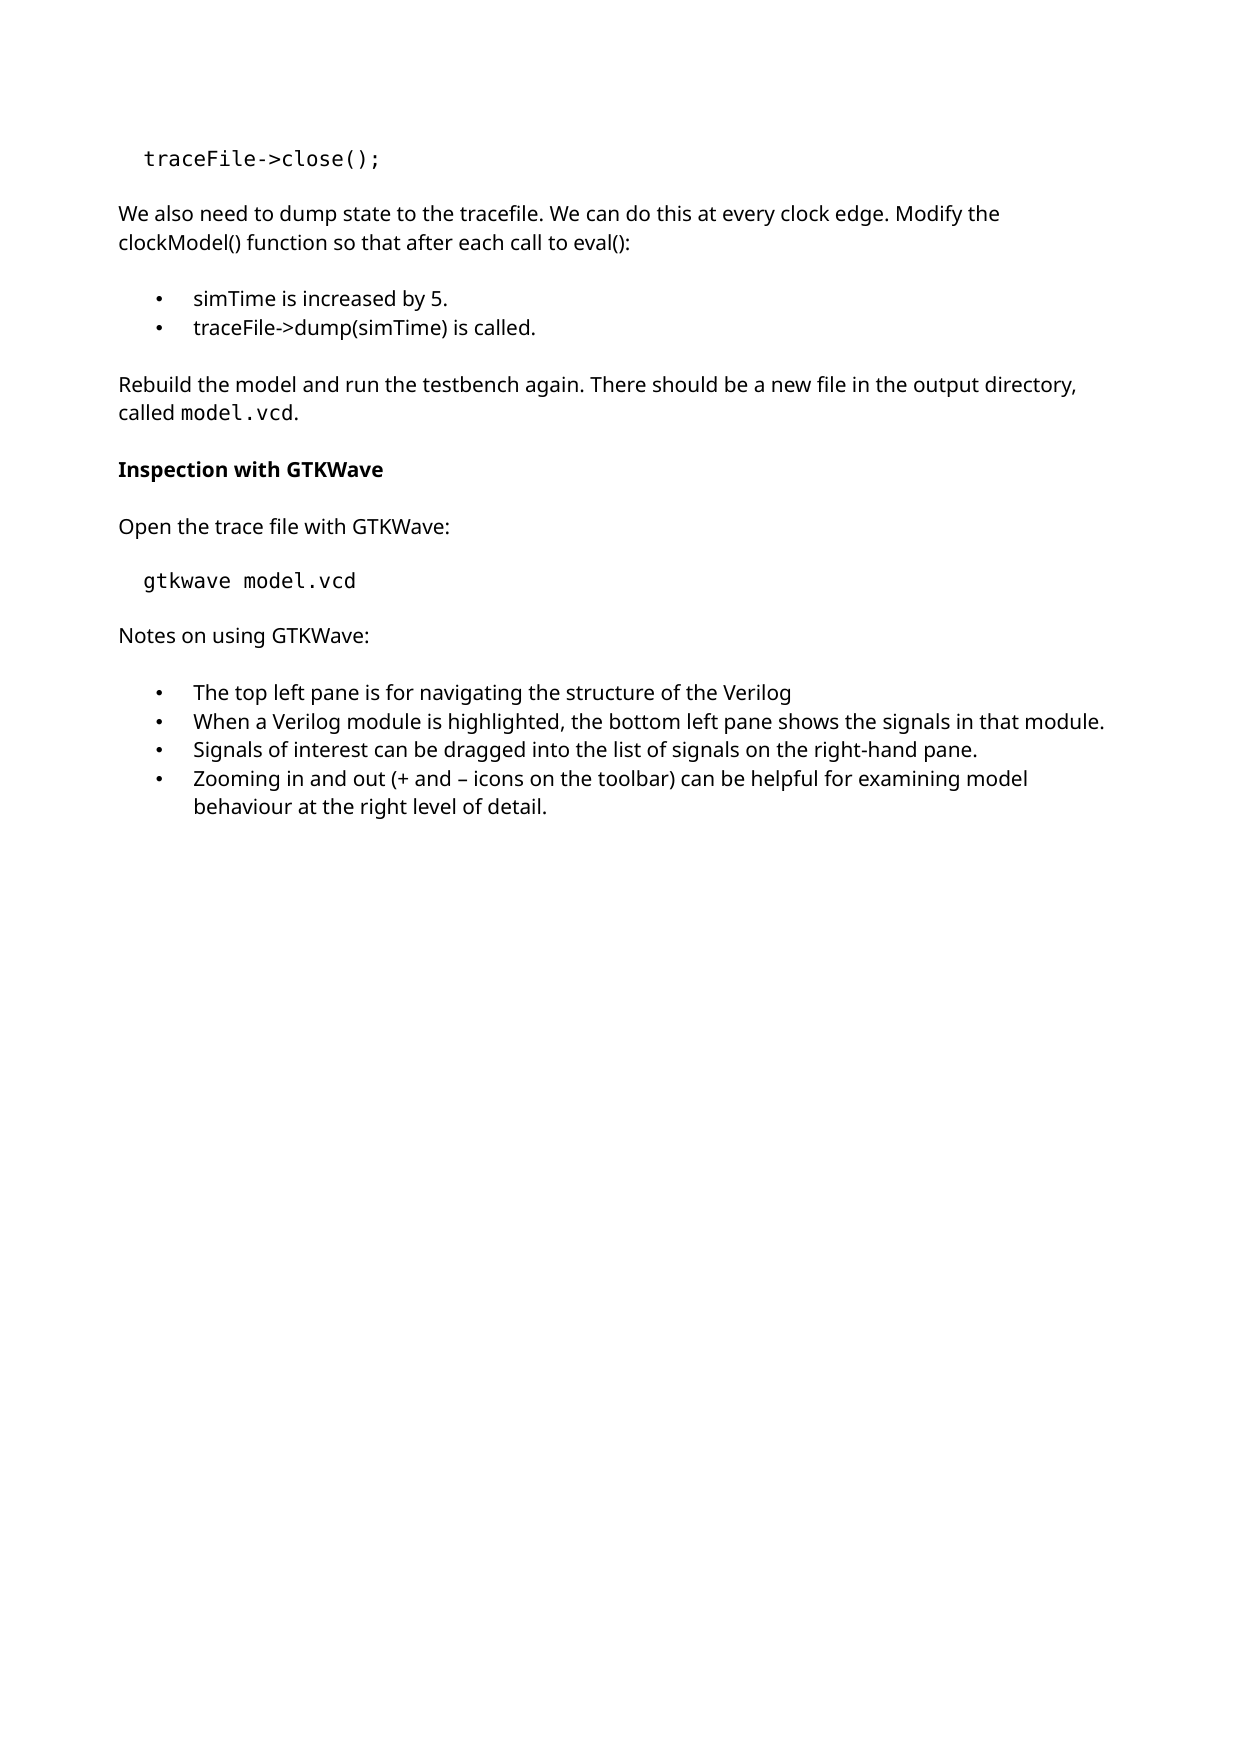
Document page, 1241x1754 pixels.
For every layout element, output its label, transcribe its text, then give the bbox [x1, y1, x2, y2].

text We also need to dump state to the tracefile. We can do this at every clock edge. Modify the clockModel() function so that after each call to eval(): [118, 199, 1122, 256]
text gtkwave model.vcd [118, 569, 1122, 593]
text traceFile->close(); [118, 147, 1122, 171]
list Signals of interest can be dragged into the list of signals on the right-hand pane. [156, 735, 1122, 764]
text Notes on using GTKWave: [118, 622, 1122, 650]
list When a Verilog module is highlighted, the bottom left pane shows the signals in that module. [156, 707, 1122, 735]
text Inspection with GTKWave [118, 455, 1122, 484]
list The top left pane is for navigating the structure of the Verilog [156, 678, 1122, 707]
list simTime is increased by 5. [156, 284, 1122, 313]
list traceFile->dump(simTime) is called. [156, 313, 1122, 341]
text Open the trace file with GTKWave: [118, 512, 1122, 541]
list Zooming in and out (+ and – icons on the toolbar) can be helpful for examining model behaviour at the right level of detail. [156, 764, 1122, 821]
text Rebuild the model and run the testbench again. There should be a new file in the output directory, called model.vcd. [118, 370, 1122, 427]
